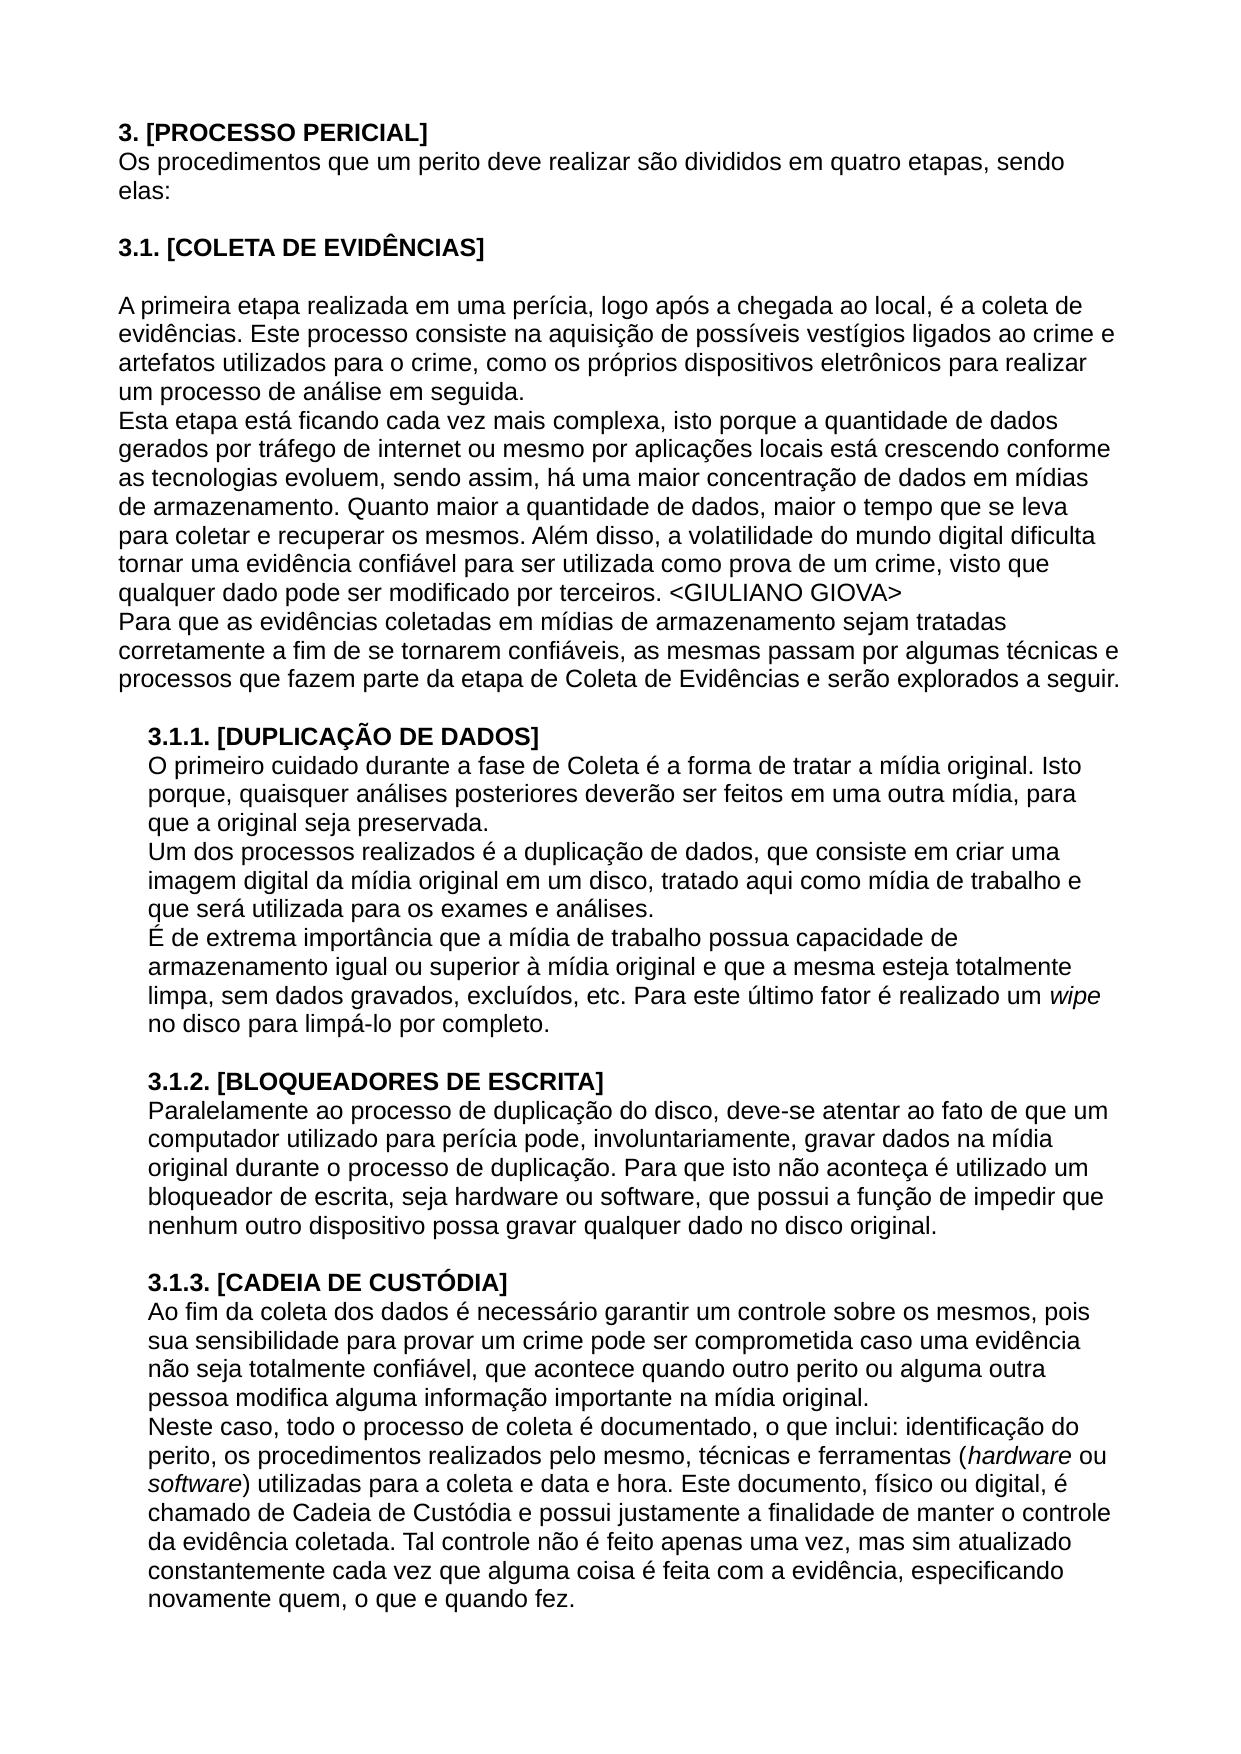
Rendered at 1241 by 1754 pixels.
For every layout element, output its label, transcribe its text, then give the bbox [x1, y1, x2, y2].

text 3. [PROCESSO PERICIAL] [118, 118, 1122, 147]
text É de extrema importância que a mídia de trabalho possua capacidade de armazenamento igual ou superior à mídia original e que a mesma esteja totalmente limpa, sem dados gravados, excluídos, etc. Para este último fator é realizado um wipe no disco para limpá-lo por completo. [148, 923, 1122, 1038]
text Os procedimentos que um perito deve realizar são divididos em quatro etapas, sendo elas: [118, 147, 1122, 204]
text 3.1.2. [BLOQUEADORES DE ESCRITA] [148, 1067, 1122, 1096]
text Um dos processos realizados é a duplicação de dados, que consiste em criar uma imagem digital da mídia original em um disco, tratado aqui como mídia de trabalho e que será utilizada para os exames e análises. [148, 837, 1122, 923]
text Ao fim da coleta dos dados é necessário garantir um controle sobre os mesmos, pois sua sensibilidade para provar um crime pode ser comprometida caso uma evidência não seja totalmente confiável, que acontece quando outro perito ou alguma outra pessoa modifica alguma informação importante na mídia original. [148, 1297, 1122, 1412]
text Neste caso, todo o processo de coleta é documentado, o que inclui: identificação do perito, os procedimentos realizados pelo mesmo, técnicas e ferramentas (hardware ou software) utilizadas para a coleta e data e hora. Este documento, físico ou digital, é chamado de Cadeia de Custódia e possui justamente a finalidade de manter o controle da evidência coletada. Tal controle não é feito apenas uma vez, mas sim atualizado constantemente cada vez que alguma coisa é feita com a evidência, especificando novamente quem, o que e quando fez. [148, 1412, 1122, 1613]
text Para que as evidências coletadas em mídias de armazenamento sejam tratadas corretamente a fim de se tornarem confiáveis, as mesmas passam por algumas técnicas e processos que fazem parte da etapa de Coleta de Evidências e serão explorados a seguir. [118, 607, 1122, 693]
text 3.1. [COLETA DE EVIDÊNCIAS] [118, 233, 1122, 262]
text O primeiro cuidado durante a fase de Coleta é a forma de tratar a mídia original. Isto porque, quaisquer análises posteriores deverão ser feitos em uma outra mídia, para que a original seja preservada. [148, 751, 1122, 837]
text 3.1.3. [CADEIA DE CUSTÓDIA] [148, 1268, 1122, 1297]
text 3.1.1. [DUPLICAÇÃO DE DADOS] [148, 722, 1122, 751]
text Paralelamente ao processo de duplicação do disco, deve-se atentar ao fato de que um computador utilizado para perícia pode, involuntariamente, gravar dados na mídia original durante o processo de duplicação. Para que isto não aconteça é utilizado um bloqueador de escrita, seja hardware ou software, que possui a função de impedir que nenhum outro dispositivo possa gravar qualquer dado no disco original. [148, 1096, 1122, 1239]
text A primeira etapa realizada em uma perícia, logo após a chegada ao local, é a coleta de evidências. Este processo consiste na aquisição de possíveis vestígios ligados ao crime e artefatos utilizados para o crime, como os próprios dispositivos eletrônicos para realizar um processo de análise em seguida. [118, 291, 1122, 406]
text Esta etapa está ficando cada vez mais complexa, isto porque a quantidade de dados gerados por tráfego de internet ou mesmo por aplicações locais está crescendo conforme as tecnologias evoluem, sendo assim, há uma maior concentração de dados em mídias de armazenamento. Quanto maior a quantidade de dados, maior o tempo que se leva para coletar e recuperar os mesmos. Além disso, a volatilidade do mundo digital dificulta tornar uma evidência confiável para ser utilizada como prova de um crime, visto que qualquer dado pode ser modificado por terceiros. <GIULIANO GIOVA> [118, 406, 1122, 607]
